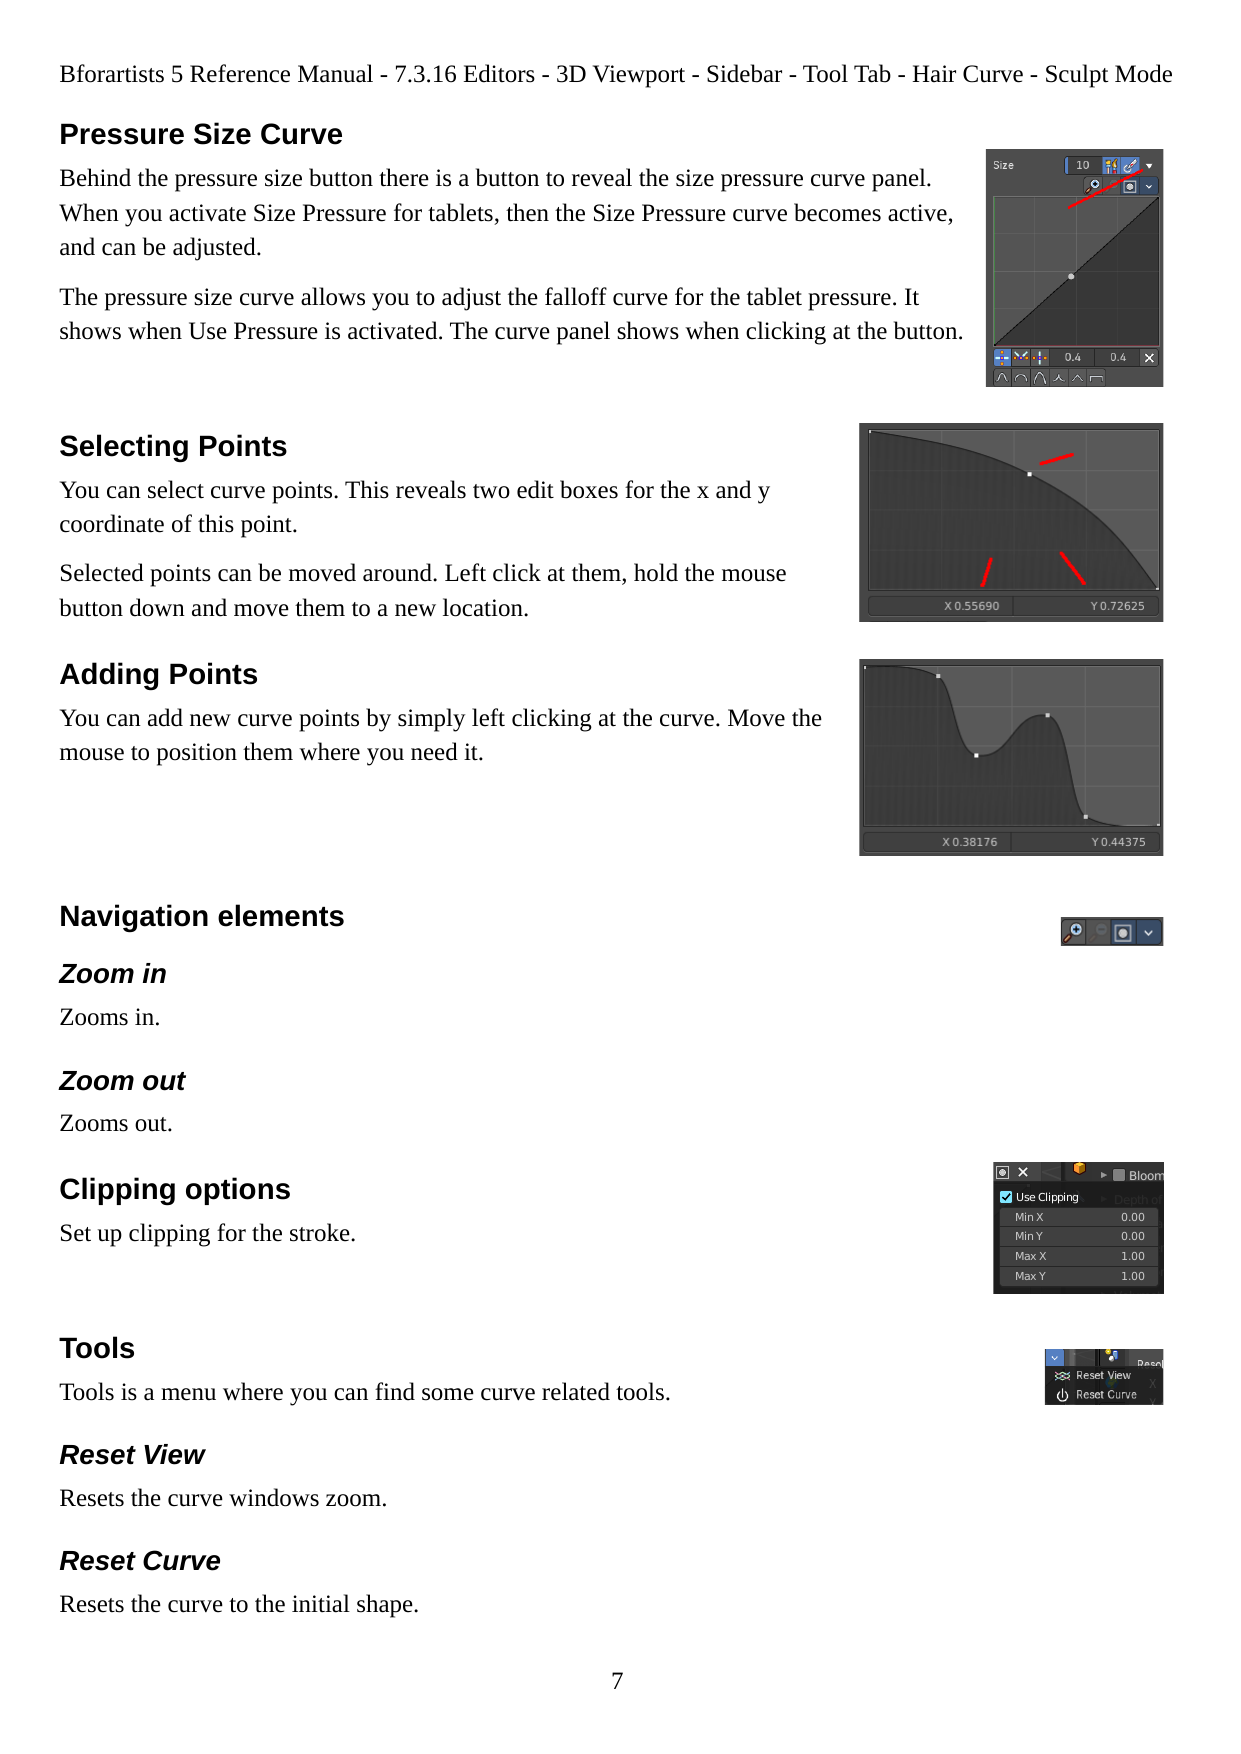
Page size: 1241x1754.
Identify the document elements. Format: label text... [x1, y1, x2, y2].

text You can select curve points. This reveals two edit boxes for the x and y coordinate of this point. [59, 475, 859, 538]
subtitle Reset View [59, 1439, 1181, 1471]
subtitle Adding Points [59, 657, 1181, 690]
subtitle Pressure Size Curve [59, 117, 1181, 151]
picture [993, 1162, 1164, 1294]
picture [859, 659, 1164, 856]
text The pressure size curve allows you to adjust the falloff curve for the tablet pressure. It shows when Use Pressure is activated. The curve panel shows when clicking at the button. [59, 282, 985, 345]
text Behind the pressure size button there is a button to reveal the size pressure curve panel. When you activate Size Pressure for tablets, then the Size Pressure curve becomes active, and can be adjusted. [59, 163, 985, 261]
text Selected points can be moved around. Left click at them, hold the mouse button down and move them to a new location. [59, 558, 859, 622]
text Resets the curve windows zoom. [59, 1483, 1181, 1512]
subtitle [1164, 429, 1181, 462]
subtitle Tools [59, 1331, 1181, 1364]
text Set up clipping for the stroke. [59, 1218, 993, 1247]
subtitle Zoom out [59, 1064, 1181, 1096]
picture [1044, 1349, 1164, 1405]
subtitle Clipping options [59, 1172, 993, 1206]
picture [859, 423, 1164, 622]
subtitle Navigation elements [59, 899, 1181, 933]
picture [1060, 917, 1164, 946]
text Zooms in. [59, 1002, 1181, 1031]
picture [985, 149, 1164, 387]
text You can add new curve points by simply left clicking at the curve. Move the mouse to position them where you need it. [59, 703, 859, 766]
text Resets the curve to the initial shape. [59, 1589, 1181, 1618]
subtitle Selecting Points [59, 429, 859, 462]
subtitle Zoom in [59, 958, 1181, 990]
subtitle [1164, 1172, 1181, 1206]
text Tools is a menu where you can find some curve related tools. [59, 1377, 1181, 1406]
text Zooms out. [59, 1108, 1181, 1137]
subtitle Reset Curve [59, 1544, 1181, 1576]
